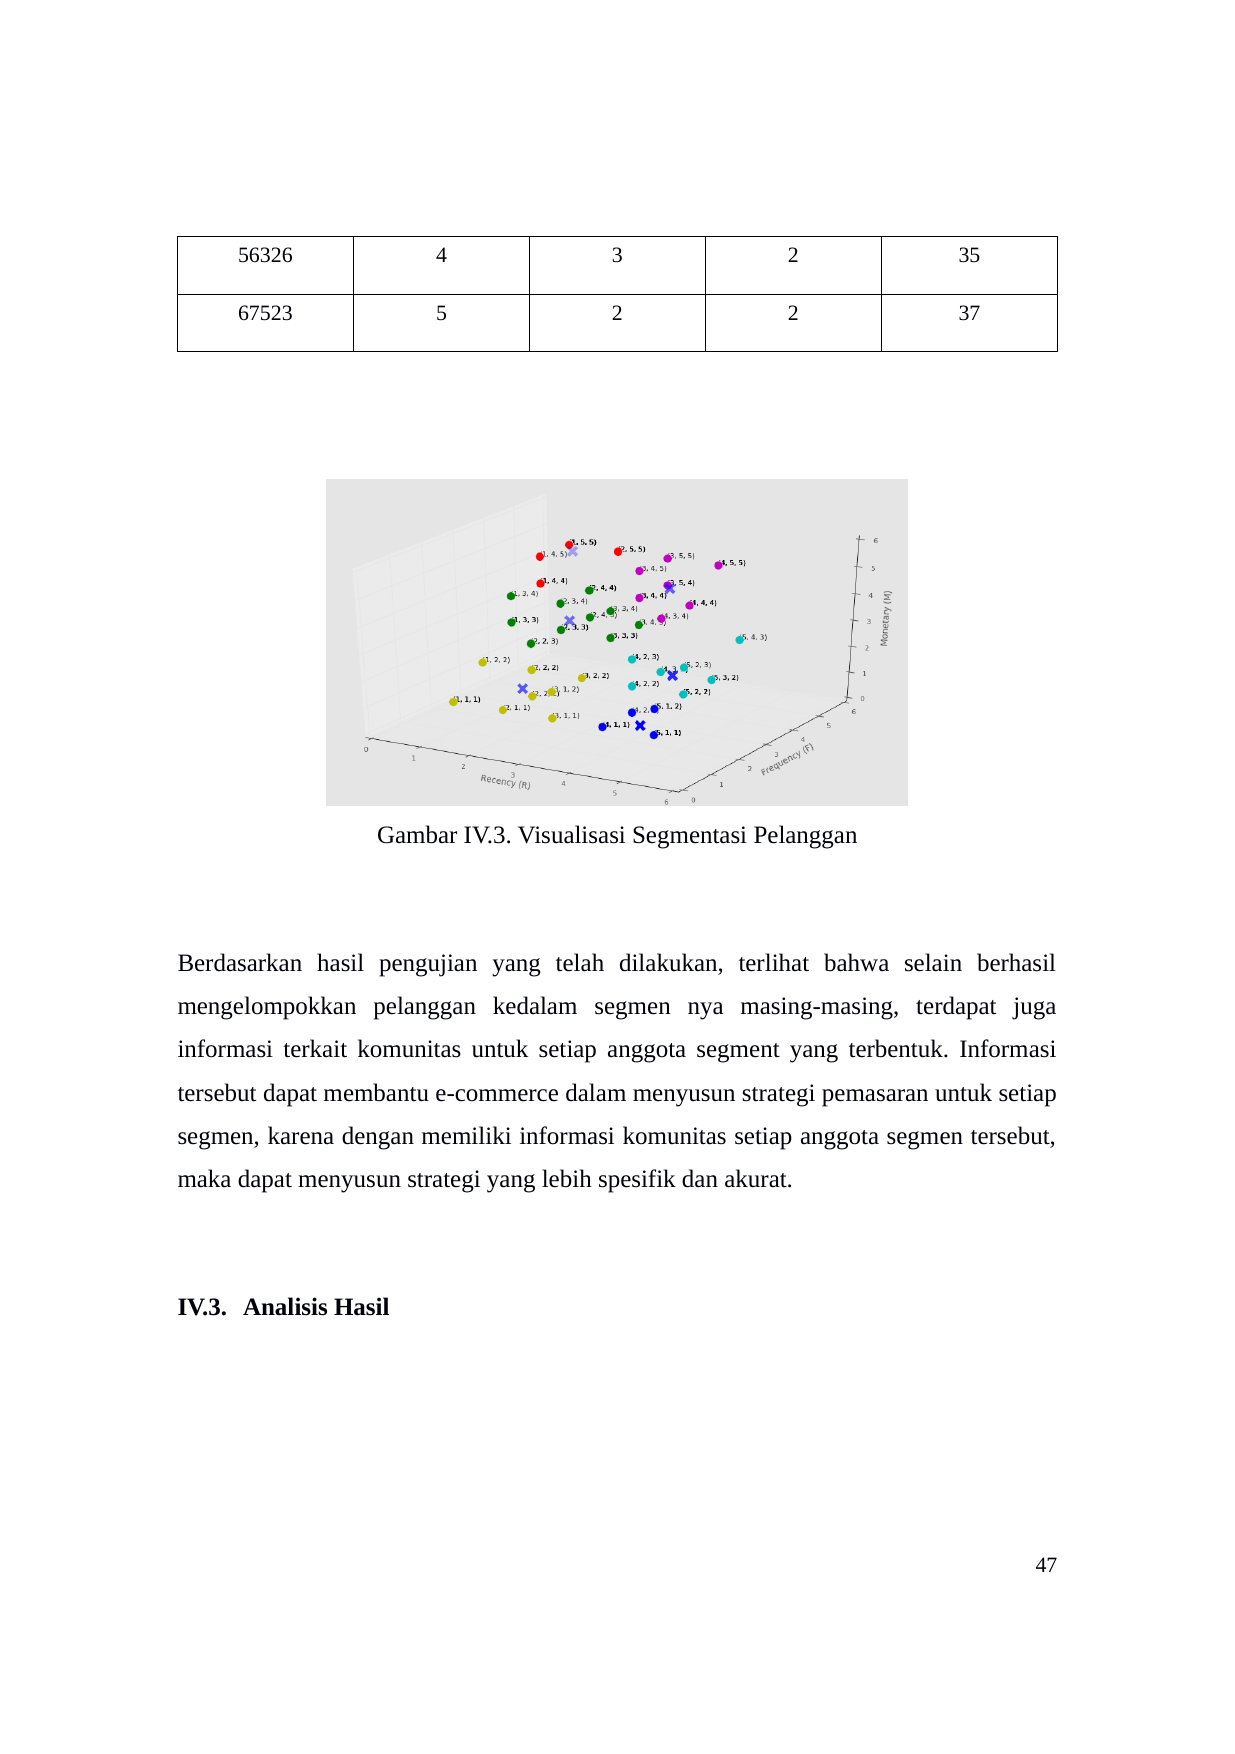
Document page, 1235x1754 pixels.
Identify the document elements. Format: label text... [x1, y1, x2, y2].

table_cell 35 [882, 237, 1057, 294]
text Berdasarkan hasil pengujian yang telah dilakukan, terlihat bahwa selain berhasil mengelompokkan pelanggan kedalam segmen nya masing-masing, terdapat juga informasi terkait komunitas untuk setiap anggota segment yang terbentuk. Informasi tersebut dapat membantu e-commerce dalam menyusun strategi pemasaran untuk setiap segmen, karena dengan memiliki informasi komunitas setiap anggota segmen tersebut, maka dapat menyusun strategi yang lebih spesifik dan akurat. [177, 948, 1057, 1193]
table_cell 2 [706, 295, 881, 351]
table_cell 4 [354, 237, 529, 294]
table_cell 37 [882, 295, 1057, 351]
table_cell 5 [354, 295, 529, 351]
table_cell 67523 [178, 295, 353, 351]
table_cell 2 [530, 295, 705, 351]
table_cell 2 [706, 237, 881, 294]
table_cell 56326 [178, 237, 353, 294]
table_cell 3 [530, 237, 705, 294]
text Gambar IV.3. Visualisasi Segmentasi Pelanggan [177, 806, 1057, 849]
picture [326, 479, 909, 806]
subtitle Analisis Hasil [177, 1292, 1057, 1321]
